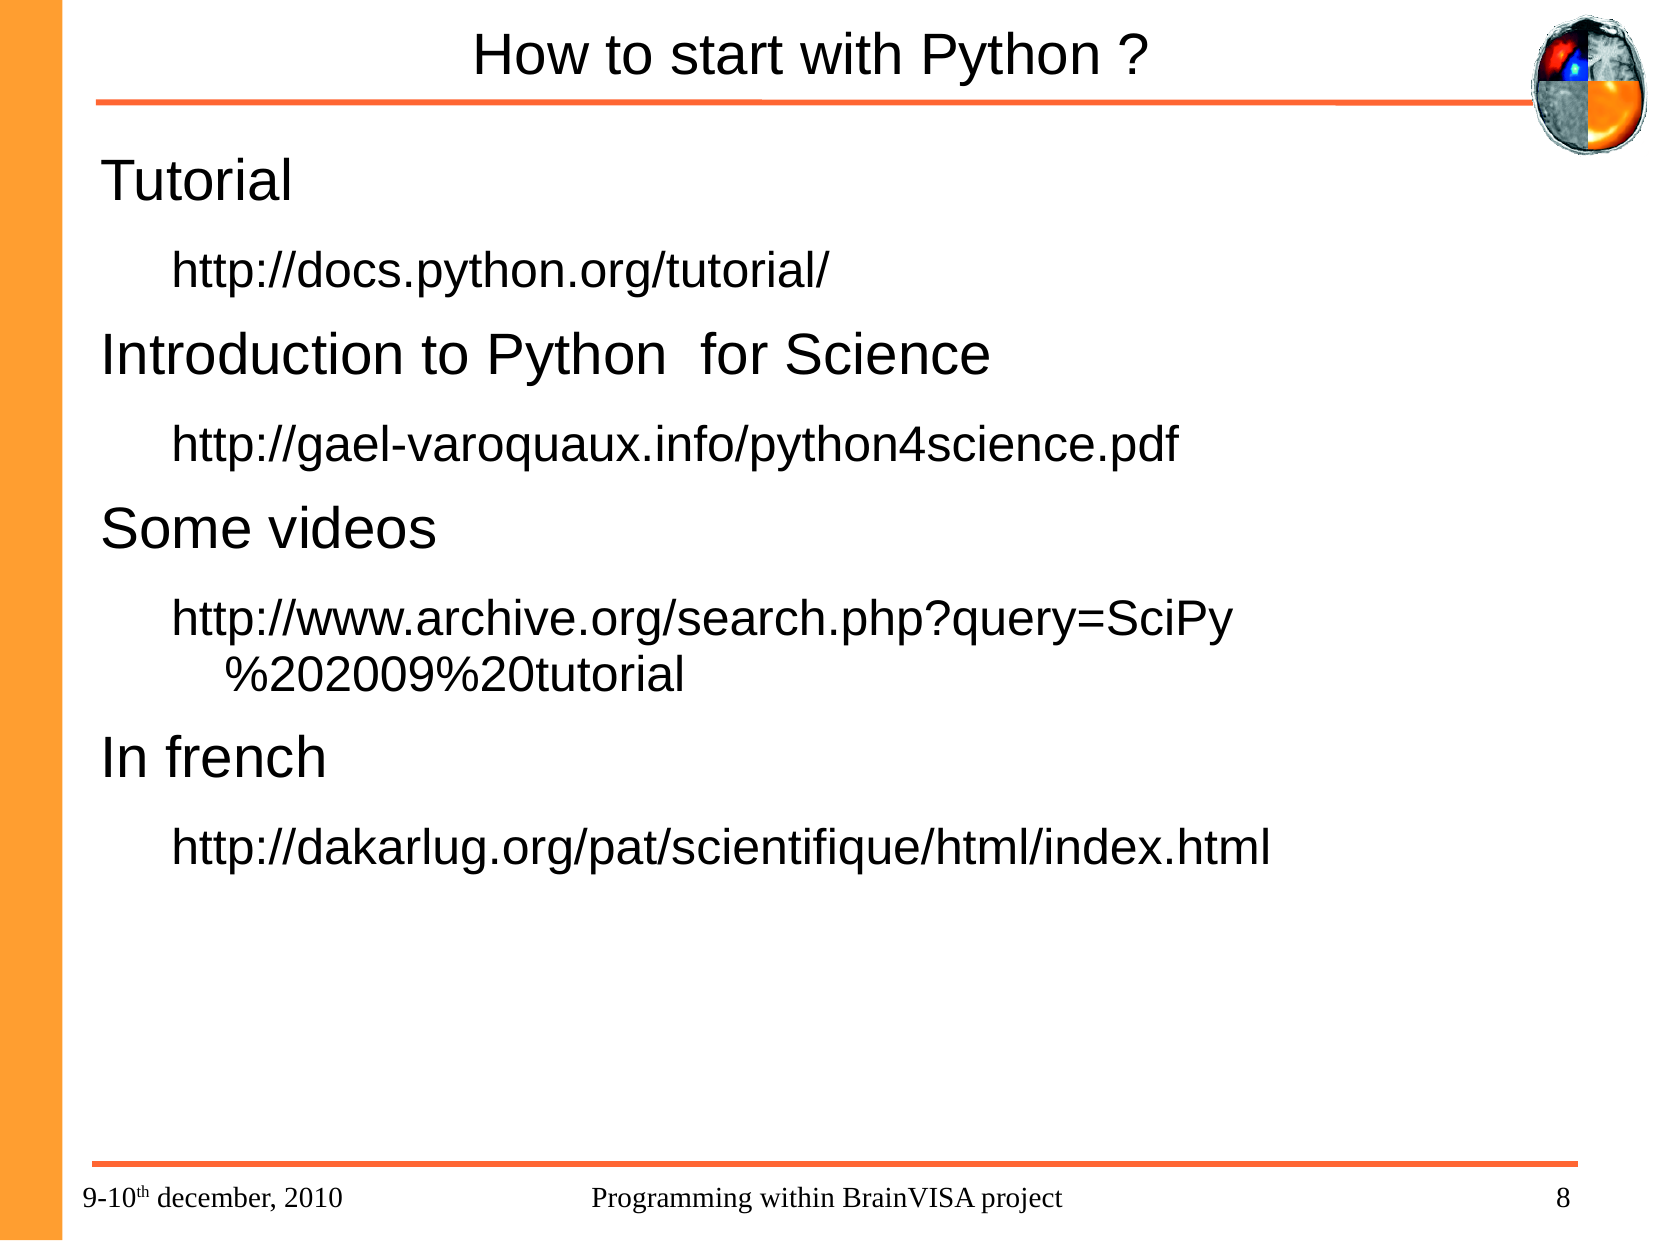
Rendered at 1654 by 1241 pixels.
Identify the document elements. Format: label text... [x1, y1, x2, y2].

title How to start with Python ? [88, 21, 1536, 87]
picture [1530, 14, 1649, 157]
list Tutorial http://docs.python.org/tutorial/ Introduction to Python for Science http://gael-varoquaux.info/python4science.pdf Some videos http://www.archive.org/search.php?query=SciPy%202009%20tutorial In french http://dakarlug.org/pat/scientifique/html/index.html [82, 147, 1571, 1109]
